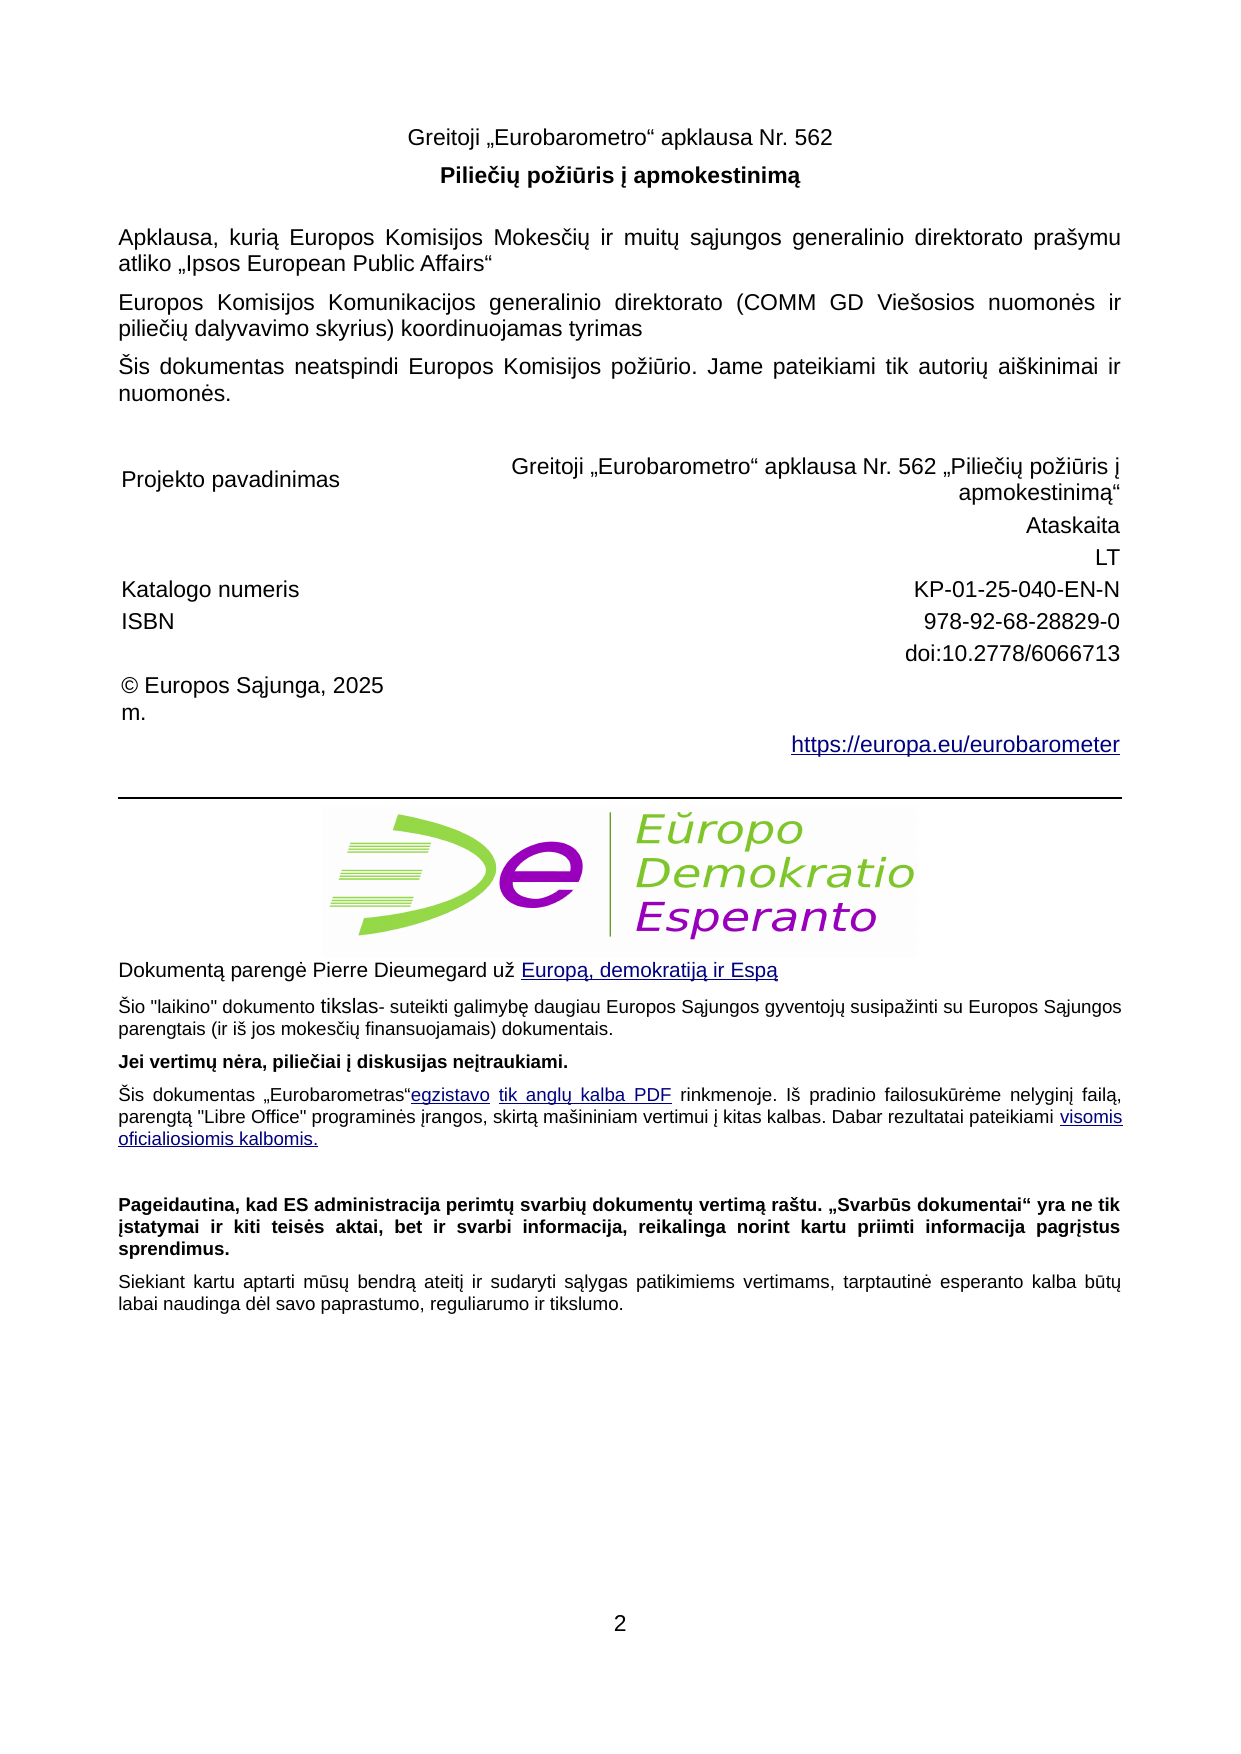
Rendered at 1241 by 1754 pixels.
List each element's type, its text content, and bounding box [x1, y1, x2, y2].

table_cell KP-01-25-040-EN-N [414, 573, 1123, 605]
table_cell [118, 728, 413, 760]
table_cell Ataskaita [414, 509, 1123, 541]
text Siekiant kartu aptarti mūsų bendrą ateitį ir sudaryti sąlygas patikimiems vertimams, tarptautinė esperanto kalba būtų labai naudinga dėl savo paprastumo, reguliarumo ir tikslumo. [118, 1271, 1122, 1314]
table_cell 978-92-68-28829-0 [414, 605, 1123, 637]
table_cell LT [414, 541, 1123, 573]
table_cell [118, 509, 413, 541]
picture [321, 805, 919, 958]
text Šio "laikino" dokumento tikslas- suteikti galimybę daugiau Europos Sąjungos gyventojų susipažinti su Europos Sąjungos parengtais (ir iš jos mokesčių finansuojamais) dokumentais. [118, 993, 1122, 1039]
table_cell doi:10.2778/6066713 [414, 638, 1123, 669]
table_cell [414, 670, 1123, 728]
text Šis dokumentas „Eurobarometras“egzistavo tik anglų kalba PDF rinkmenoje. Iš pradinio failosukūrėme nelyginį failą, parengtą "Libre Office" programinės įrangos, skirtą mašininiam vertimui į kitas kalbas. Dabar rezultatai pateikiami visomis oficialiosiomis kalbomis. [118, 1084, 1122, 1149]
table_cell [118, 541, 413, 573]
table_cell ISBN [118, 605, 413, 637]
text Pageidautina, kad ES administracija perimtų svarbių dokumentų vertimą raštu. „Svarbūs dokumentai“ yra ne tik įstatymai ir kiti teisės aktai, bet ir svarbi informacija, reikalinga norint kartu priimti informacija pagrįstus sprendimus. [118, 1194, 1122, 1259]
text Šis dokumentas neatspindi Europos Komisijos požiūrio. Jame pateikiami tik autorių aiškinimai ir nuomonės. [118, 353, 1122, 406]
table_cell https://europa.eu/eurobarometer [414, 728, 1123, 760]
text Jei vertimų nėra, piliečiai į diskusijas neįtraukiami. [118, 1051, 1122, 1072]
table_header Projekto pavadinimas [118, 450, 413, 509]
text Apklausa, kurią Europos Komisijos Mokesčių ir muitų sąjungos generalinio direktorato prašymu atliko „Ipsos European Public Affairs“ [118, 224, 1122, 277]
table_cell Katalogo numeris [118, 573, 413, 605]
table_cell © Europos Sąjunga, 2025 m. [118, 670, 413, 728]
text Europos Komisijos Komunikacijos generalinio direktorato (COMM GD Viešosios nuomonės ir piliečių dalyvavimo skyrius) koordinuojamas tyrimas [118, 289, 1122, 341]
table_header Greitoji „Eurobarometro“ apklausa Nr. 562 „Piliečių požiūris į apmokestinimą“ [414, 450, 1123, 509]
table_cell [118, 638, 413, 669]
text Dokumentą parengė Pierre Dieumegard už Europą, demokratiją ir Espą [118, 955, 1122, 982]
